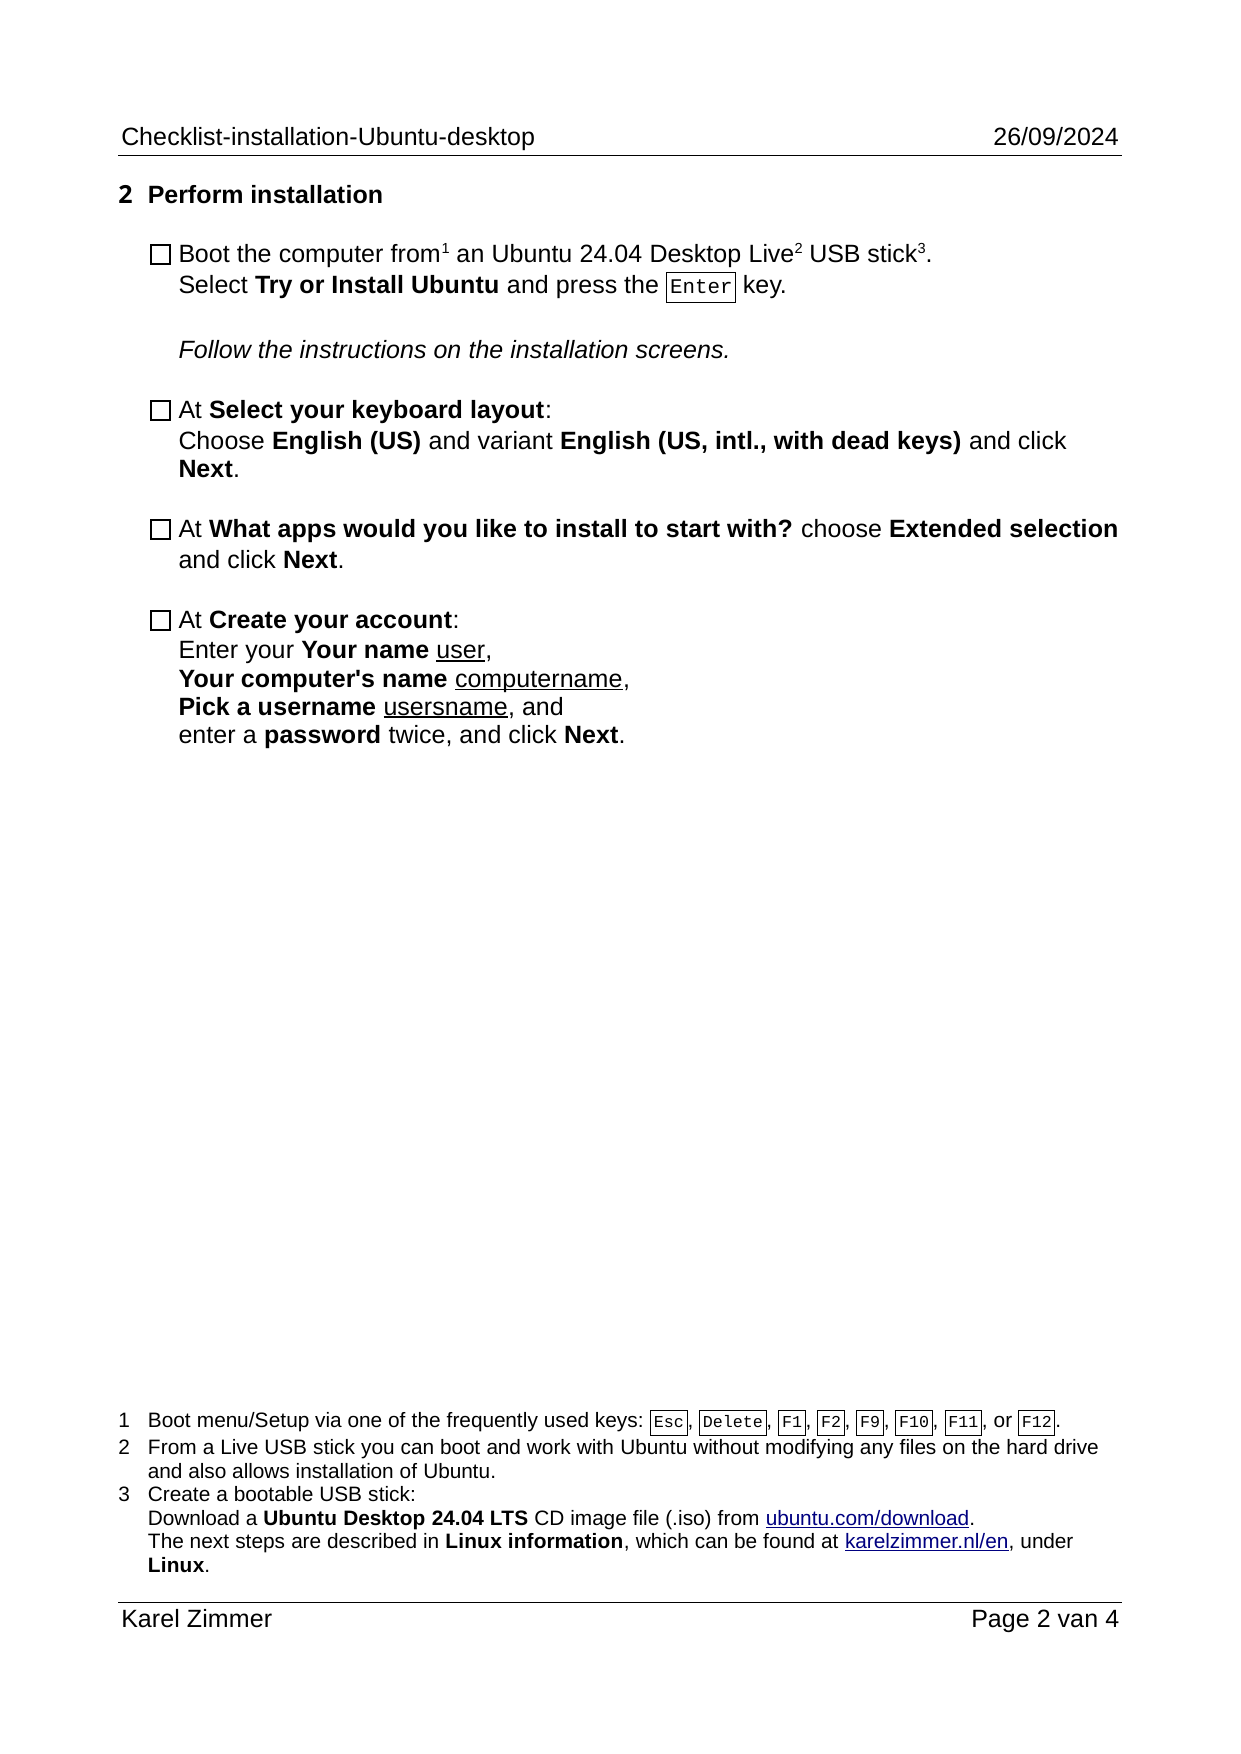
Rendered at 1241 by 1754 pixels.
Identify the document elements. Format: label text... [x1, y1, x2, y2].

table_cell At Select your keyboard layout: [177, 395, 1122, 425]
table_cell [142, 605, 177, 635]
table_cell [118, 575, 142, 605]
table_cell [118, 304, 142, 334]
table_cell [118, 635, 142, 750]
table_cell [118, 335, 142, 365]
table_cell At What apps would you like to install to start with? choose Extended selection [177, 514, 1122, 544]
table_header [118, 239, 142, 269]
table_cell At Create your account: [177, 605, 1122, 635]
table_cell [142, 395, 177, 425]
table_cell and click Next. [177, 544, 1122, 575]
table_cell [177, 484, 1122, 514]
table_cell [118, 544, 142, 575]
table_cell [118, 365, 142, 395]
table_cell Enter your Your name USER, Your computer's name computername, Pick a username USERsname, and enter a password twice, and click Next. [177, 635, 1122, 750]
table_cell Choose English (US) and variant English (US, intl., with dead keys) and click Next. [177, 425, 1122, 484]
table_header Boot the computer from an Ubuntu 24.04 Desktop Live USB stick. [177, 239, 1122, 269]
table_cell [118, 425, 142, 484]
table_cell [177, 304, 1122, 334]
table_cell [142, 514, 177, 544]
table_cell [177, 365, 1122, 395]
table_cell [142, 425, 177, 484]
table_cell [142, 575, 177, 605]
table_cell Select Try or Install Ubuntu and press the Enter key. [177, 269, 1122, 304]
table_cell [142, 269, 177, 304]
table_cell [177, 575, 1122, 605]
table_cell [142, 635, 177, 750]
table_cell [118, 395, 142, 425]
table_cell Follow the instructions on the installation screens. [177, 335, 1122, 365]
table_cell [118, 605, 142, 635]
table_cell [118, 484, 142, 514]
table_cell [142, 365, 177, 395]
table_cell [142, 484, 177, 514]
table_cell [118, 514, 142, 544]
table_cell [142, 335, 177, 365]
table_cell [142, 304, 177, 334]
table_header [142, 239, 177, 269]
table_cell [118, 269, 142, 304]
table_cell [142, 544, 177, 575]
list Perform installation [118, 177, 1122, 211]
